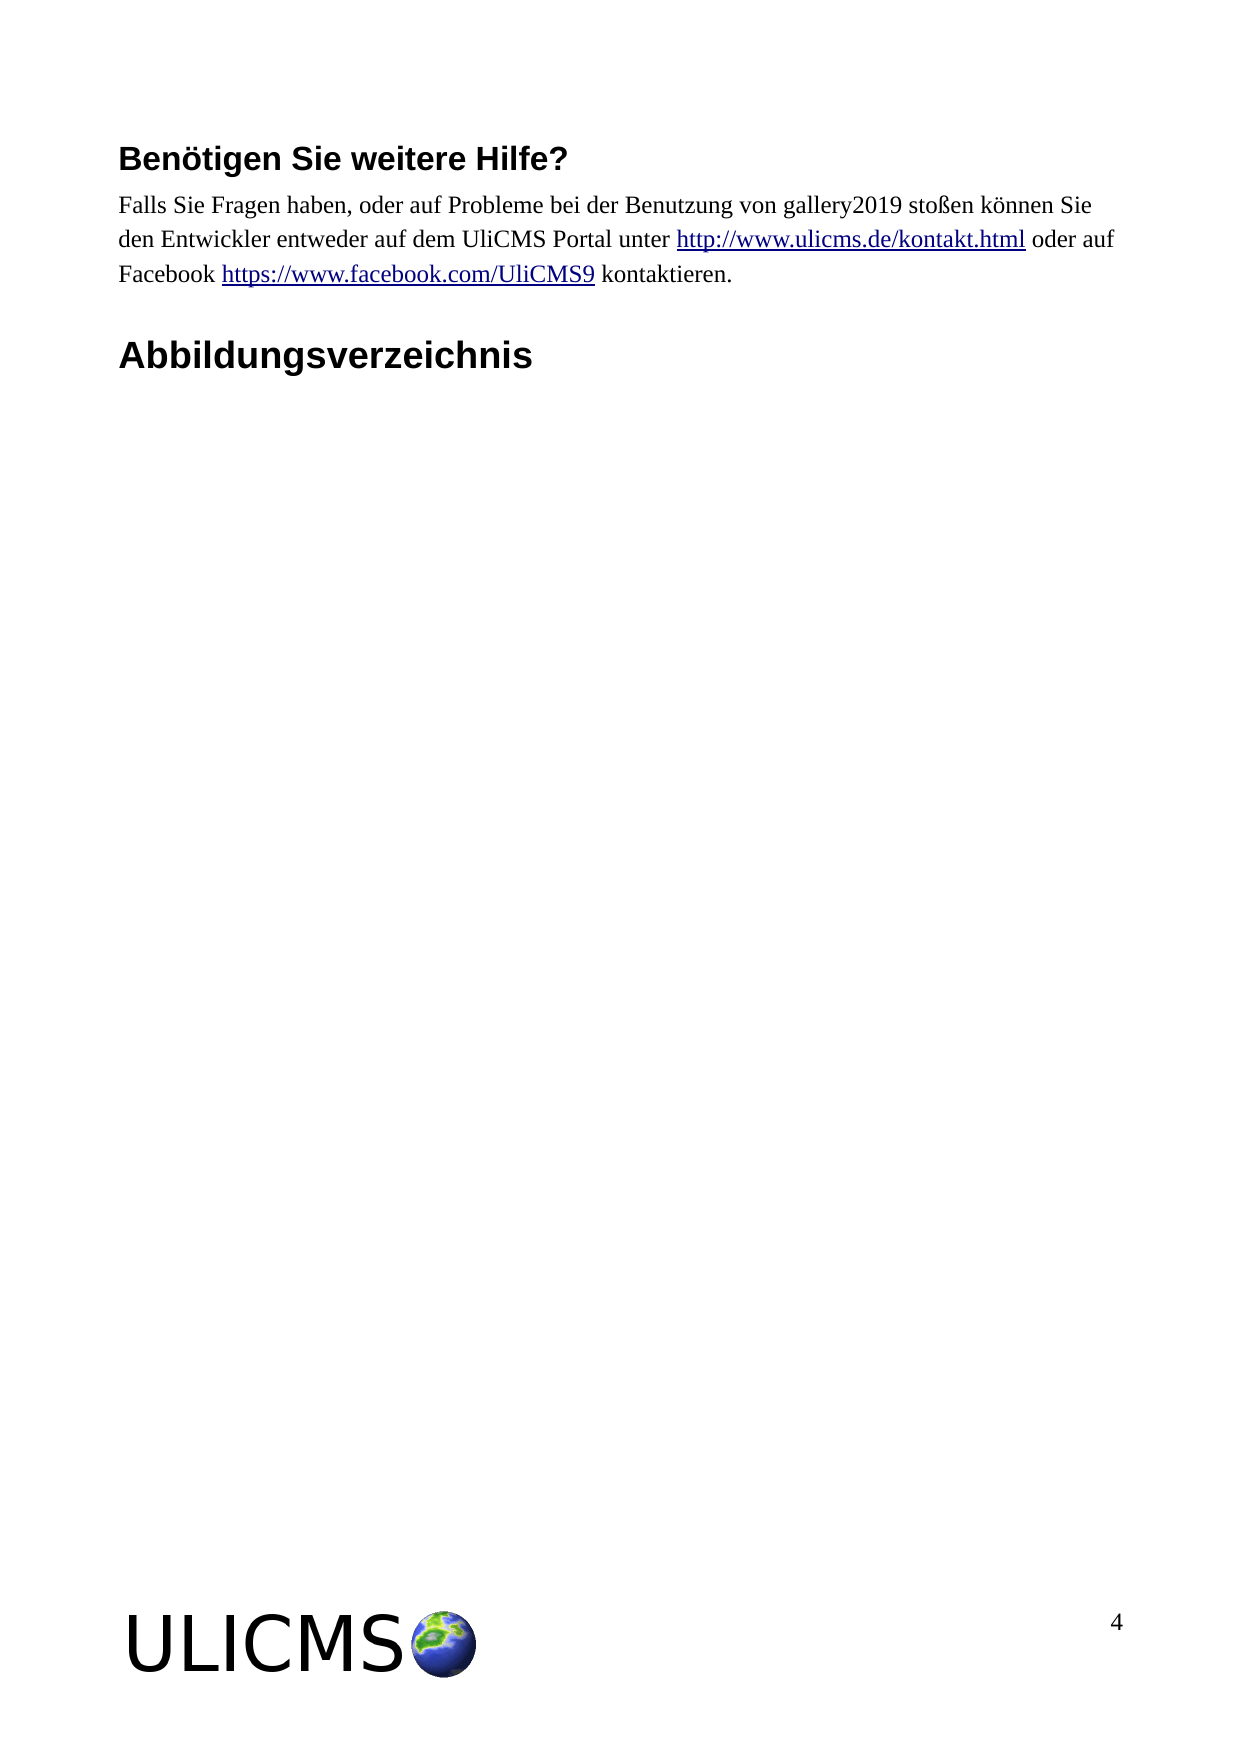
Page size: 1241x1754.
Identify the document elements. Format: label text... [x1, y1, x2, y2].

subtitle Abbildungsverzeichnis [118, 333, 1123, 377]
picture [118, 1607, 479, 1681]
text Falls Sie Fragen haben, oder auf Probleme bei der Benutzung von gallery2019 stoßen können Sie den Entwickler entweder auf dem UliCMS Portal unter http://www.ulicms.de/kontakt.html oder auf Facebook https://www.facebook.com/UliCMS9 kontaktieren. [118, 190, 1123, 288]
